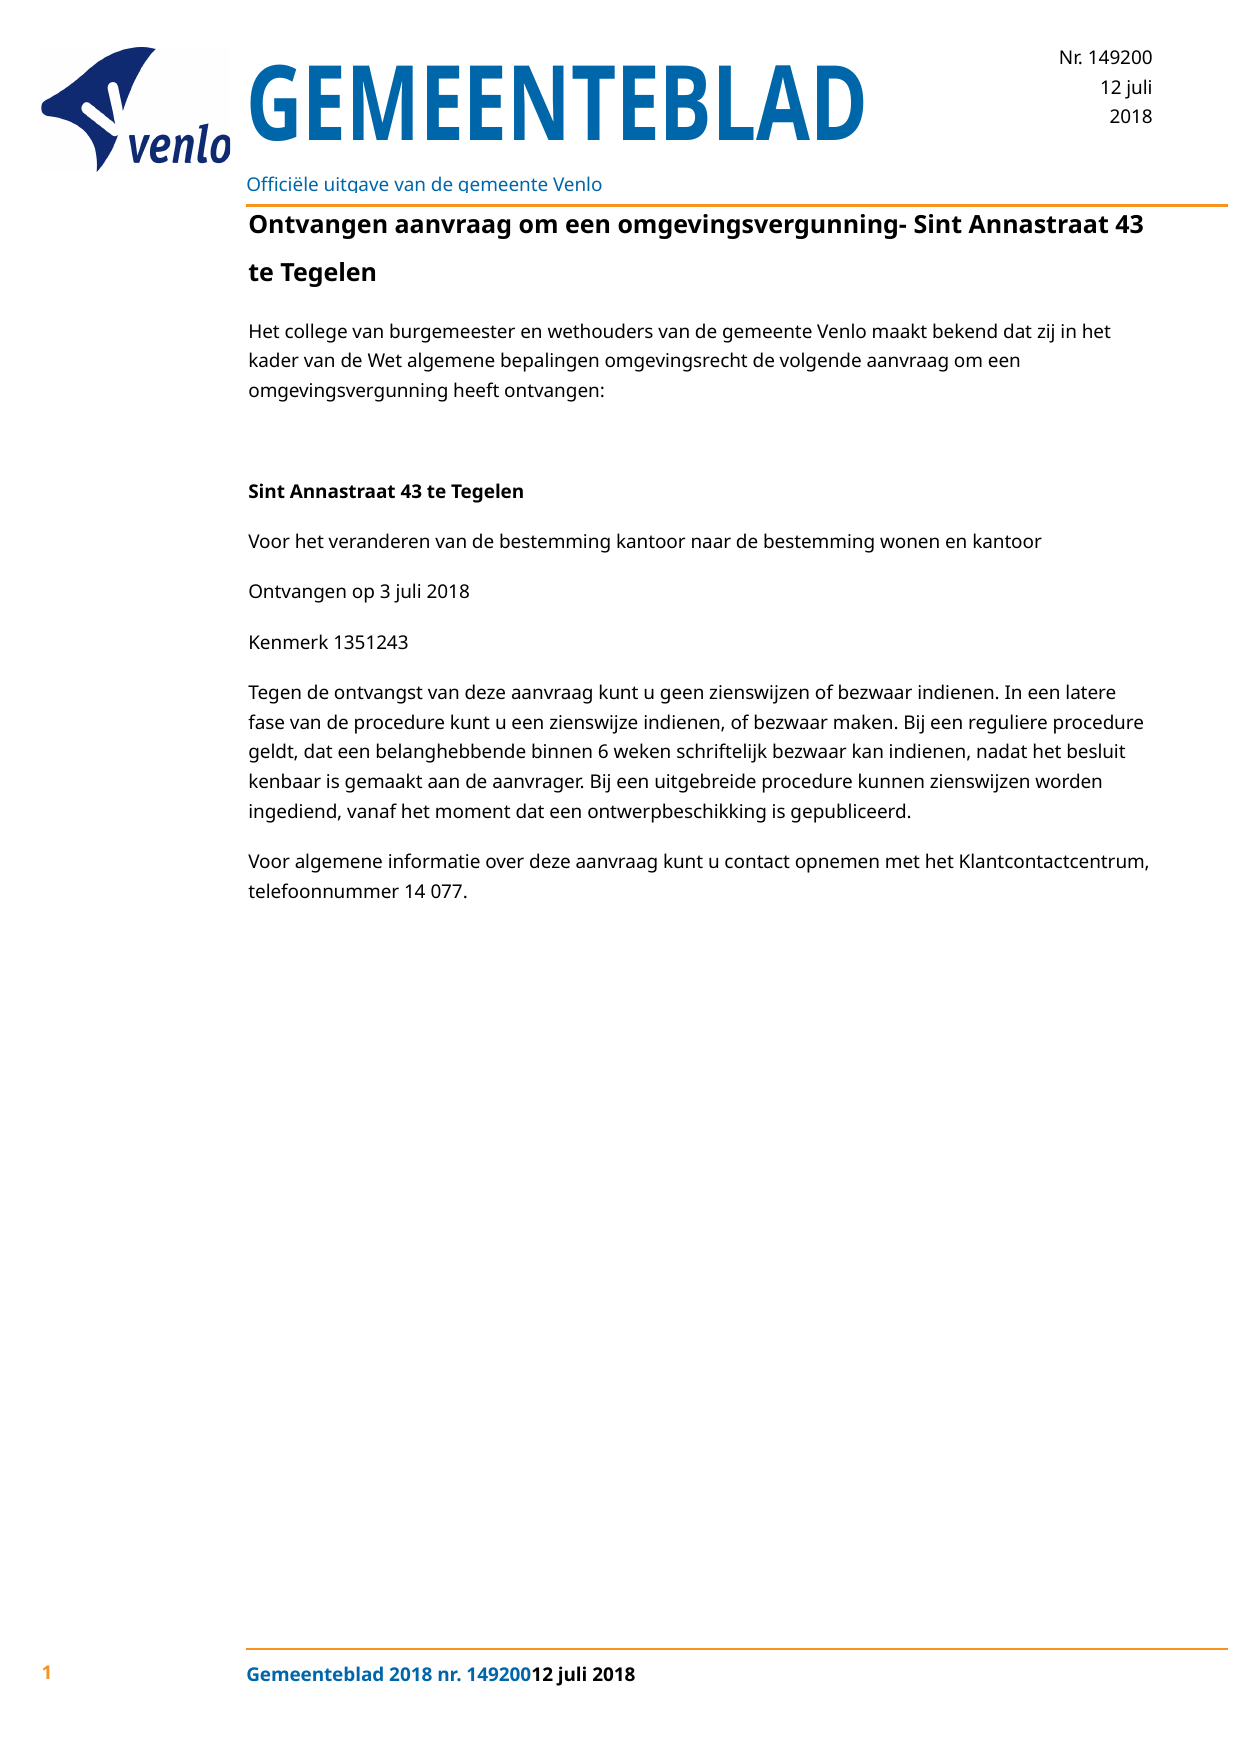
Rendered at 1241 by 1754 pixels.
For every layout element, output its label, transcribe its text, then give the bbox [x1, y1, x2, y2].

text Voor het veranderen van de bestemming kantoor naar de bestemming wonen en kantoor [248, 528, 1152, 554]
text Tegen de ontvangst van deze aanvraag kunt u geen zienswijzen of bezwaar indienen. In een latere fase van de procedure kunt u een zienswijze indienen, of bezwaar maken. Bij een reguliere procedure geldt, dat een belanghebbende binnen 6 weken schriftelijk bezwaar kan indienen, nadat het besluit kenbaar is gemaakt aan de aanvrager. Bij een uitgebreide procedure kunnen zienswijzen worden ingediend, vanaf het moment dat een ontwerpbeschikking is gepubliceerd. [248, 679, 1152, 824]
picture [41, 47, 231, 172]
text Voor algemene informatie over deze aanvraag kunt u contact opnemen met het Klantcontactcentrum, telefoonnummer 14 077. [248, 848, 1152, 904]
text Ontvangen aanvraag om een omgevingsvergunning- Sint Annastraat 43 te Tegelen [248, 207, 1152, 288]
text Kenmerk 1351243 [248, 629, 1152, 655]
text Ontvangen op 3 juli 2018 [248, 579, 1152, 604]
text Sint Annastraat 43 te Tegelen [248, 478, 1152, 504]
text Het college van burgemeester en wethouders van de gemeente Venlo maakt bekend dat zij in het kader van de Wet algemene bepalingen omgevingsrecht de volgende aanvraag om een omgevingsvergunning heeft ontvangen: [248, 318, 1152, 403]
